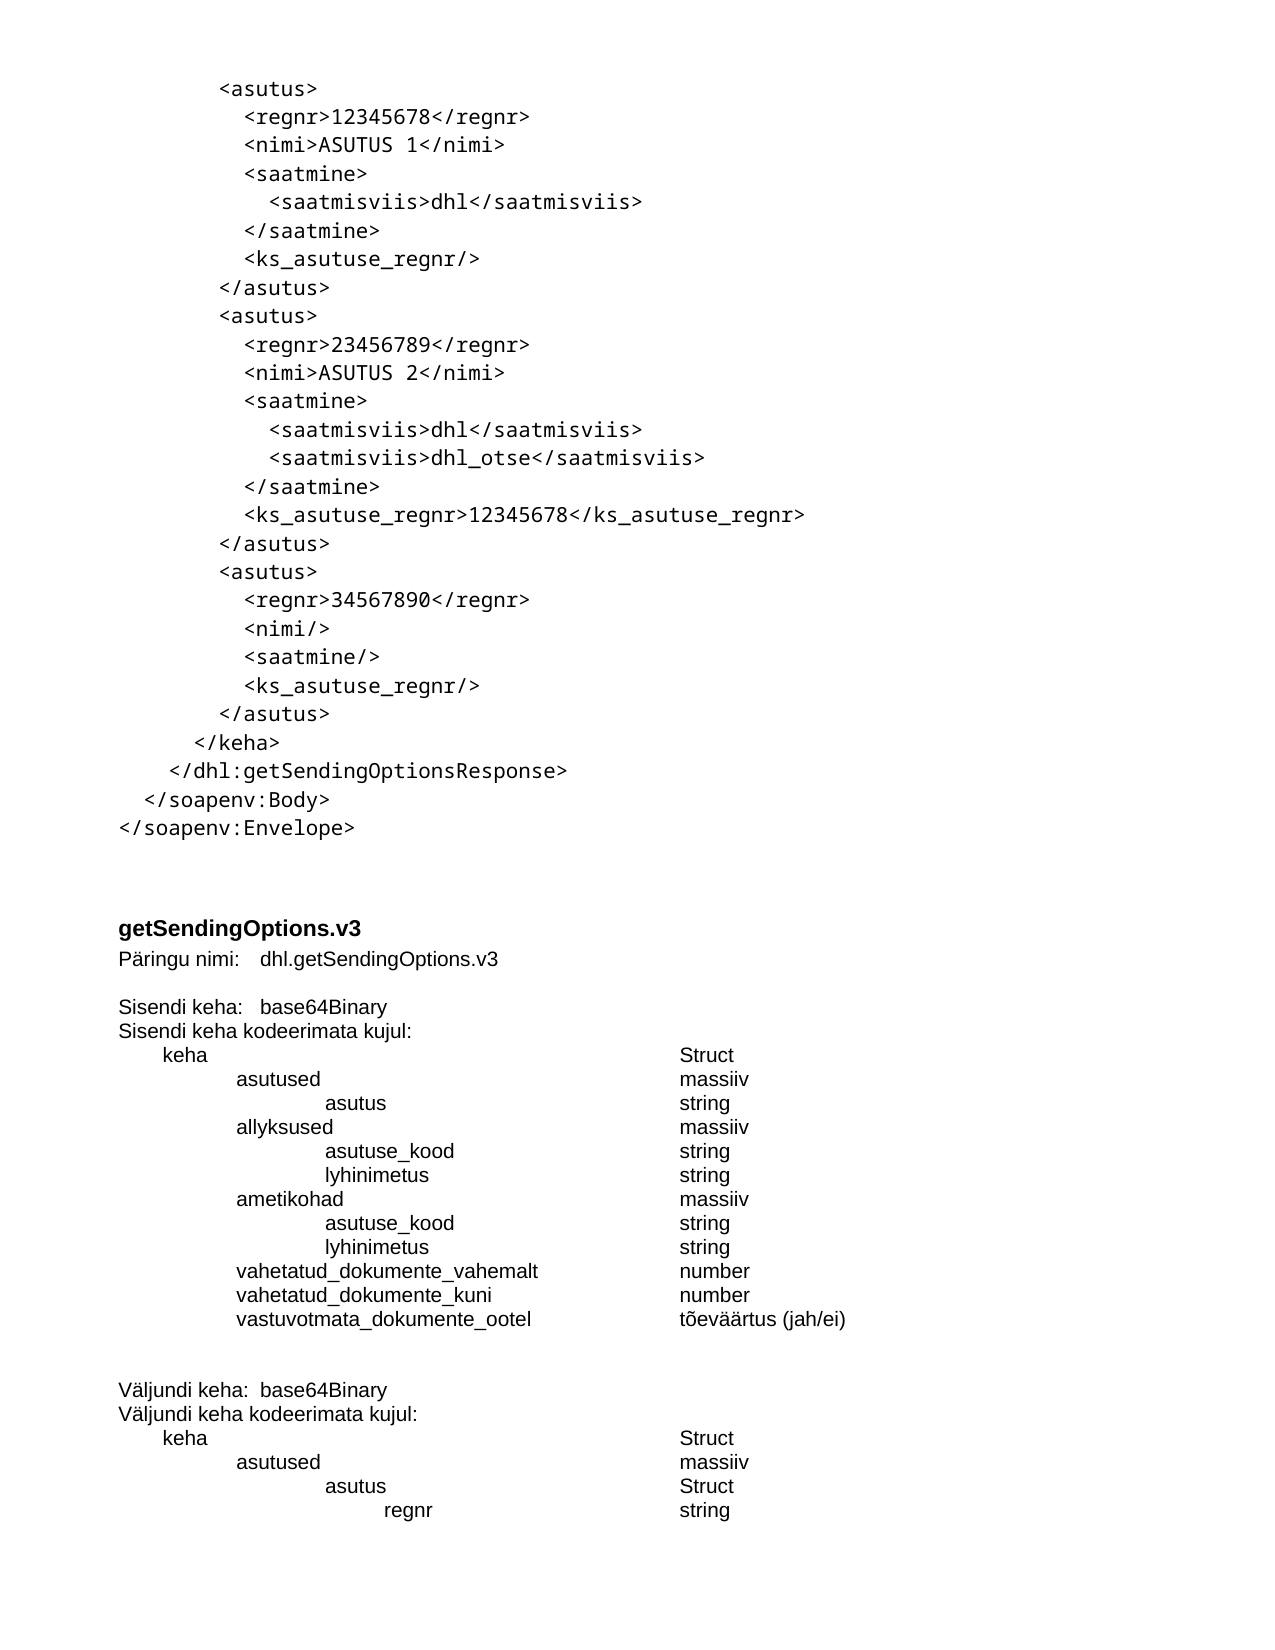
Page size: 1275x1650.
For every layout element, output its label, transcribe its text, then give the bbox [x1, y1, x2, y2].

text <asutus> [118, 74, 1157, 102]
text asutuse_kood string [118, 1211, 1157, 1234]
text lyhinimetus string [118, 1163, 1157, 1187]
text <asutus> [118, 301, 1157, 330]
text Sisendi keha kodeerimata kujul: [118, 1019, 1157, 1043]
text lyhinimetus string [118, 1234, 1157, 1258]
text </saatmine> [118, 216, 1157, 244]
text vahetatud_dokumente_vahemalt number [118, 1258, 1157, 1282]
text asutus Struct [118, 1474, 1157, 1498]
text allyksused massiiv [118, 1115, 1157, 1139]
text keha Struct [118, 1043, 1157, 1067]
text asutused massiiv [118, 1067, 1157, 1091]
text <nimi>ASUTUS 2</nimi> [118, 358, 1157, 387]
text </keha> [118, 728, 1157, 756]
text <ks_asutuse_regnr/> [118, 244, 1157, 273]
text Päringu nimi: dhl.getSendingOptions.v3 [118, 947, 1157, 971]
text asutuse_kood string [118, 1139, 1157, 1163]
text vastuvotmata_dokumente_ootel tõeväärtus (jah/ei) [118, 1306, 1157, 1330]
subtitle getSendingOptions.v3 [118, 914, 1157, 941]
text </saatmine> [118, 472, 1157, 500]
text </soapenv:Body> [118, 785, 1157, 813]
text <saatmine> [118, 387, 1157, 415]
text <asutus> [118, 557, 1157, 586]
text </asutus> [118, 529, 1157, 557]
text </asutus> [118, 699, 1157, 728]
text vahetatud_dokumente_kuni number [118, 1282, 1157, 1306]
text </dhl:getSendingOptionsResponse> [118, 756, 1157, 785]
text </soapenv:Envelope> [118, 813, 1157, 842]
text <ks_asutuse_regnr/> [118, 671, 1157, 699]
text <nimi>ASUTUS 1</nimi> [118, 131, 1157, 159]
text <nimi/> [118, 614, 1157, 642]
text <saatmisviis>dhl</saatmisviis> [118, 415, 1157, 443]
text ametikohad massiiv [118, 1187, 1157, 1211]
text </asutus> [118, 273, 1157, 301]
text <ks_asutuse_regnr>12345678</ks_asutuse_regnr> [118, 500, 1157, 529]
text Väljundi keha kodeerimata kujul: [118, 1402, 1157, 1426]
text <regnr>34567890</regnr> [118, 586, 1157, 614]
text <saatmine/> [118, 642, 1157, 671]
text <saatmine> [118, 159, 1157, 187]
text <saatmisviis>dhl</saatmisviis> [118, 187, 1157, 216]
text Väljundi keha: base64Binary [118, 1378, 1157, 1402]
text Sisendi keha: base64Binary [118, 995, 1157, 1019]
text <regnr>23456789</regnr> [118, 330, 1157, 358]
text asutus string [118, 1091, 1157, 1115]
text <regnr>12345678</regnr> [118, 102, 1157, 131]
text keha Struct [118, 1426, 1157, 1450]
text <saatmisviis>dhl_otse</saatmisviis> [118, 443, 1157, 472]
text asutused massiiv [118, 1450, 1157, 1474]
text regnr string [118, 1498, 1157, 1522]
